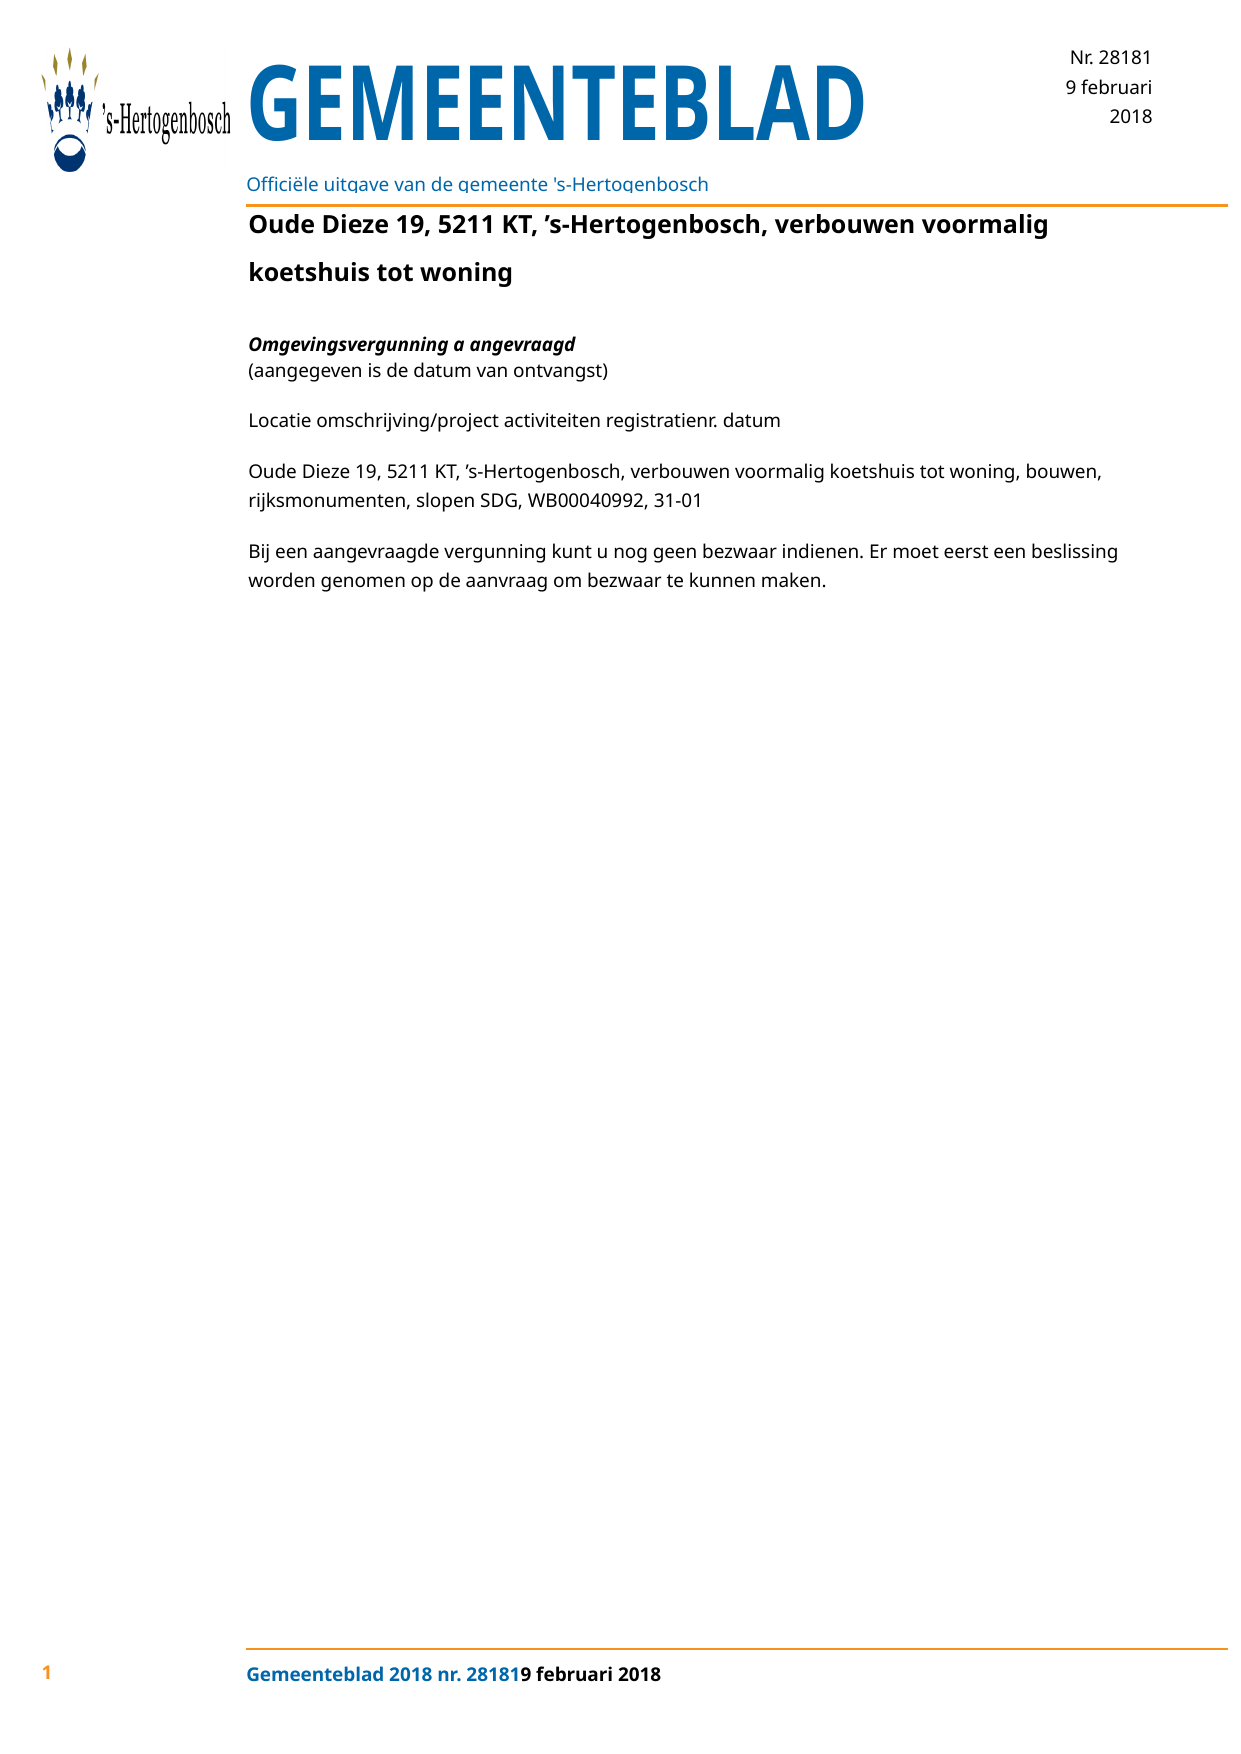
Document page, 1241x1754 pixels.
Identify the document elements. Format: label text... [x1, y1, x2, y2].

text Oude Dieze 19, 5211 KT, ’s-Hertogenbosch, verbouwen voormalig koetshuis tot woning, bouwen, rijksmonumenten, slopen SDG, WB00040992, 31-01 [248, 458, 1152, 513]
text Locatie omschrijving/project activiteiten registratienr. datum [248, 408, 1152, 433]
text Bij een aangevraagde vergunning kunt u nog geen bezwaar indienen. Er moet eerst een beslissing worden genomen op de aanvraag om bezwaar te kunnen maken. [248, 538, 1152, 593]
text Oude Dieze 19, 5211 KT, ’s-Hertogenbosch, verbouwen voormalig koetshuis tot woning [248, 207, 1152, 288]
text (aangegeven is de datum van ontvangst) [248, 357, 1152, 383]
picture [41, 47, 231, 172]
text Omgevingsvergunning a angevraagd [248, 331, 1152, 357]
